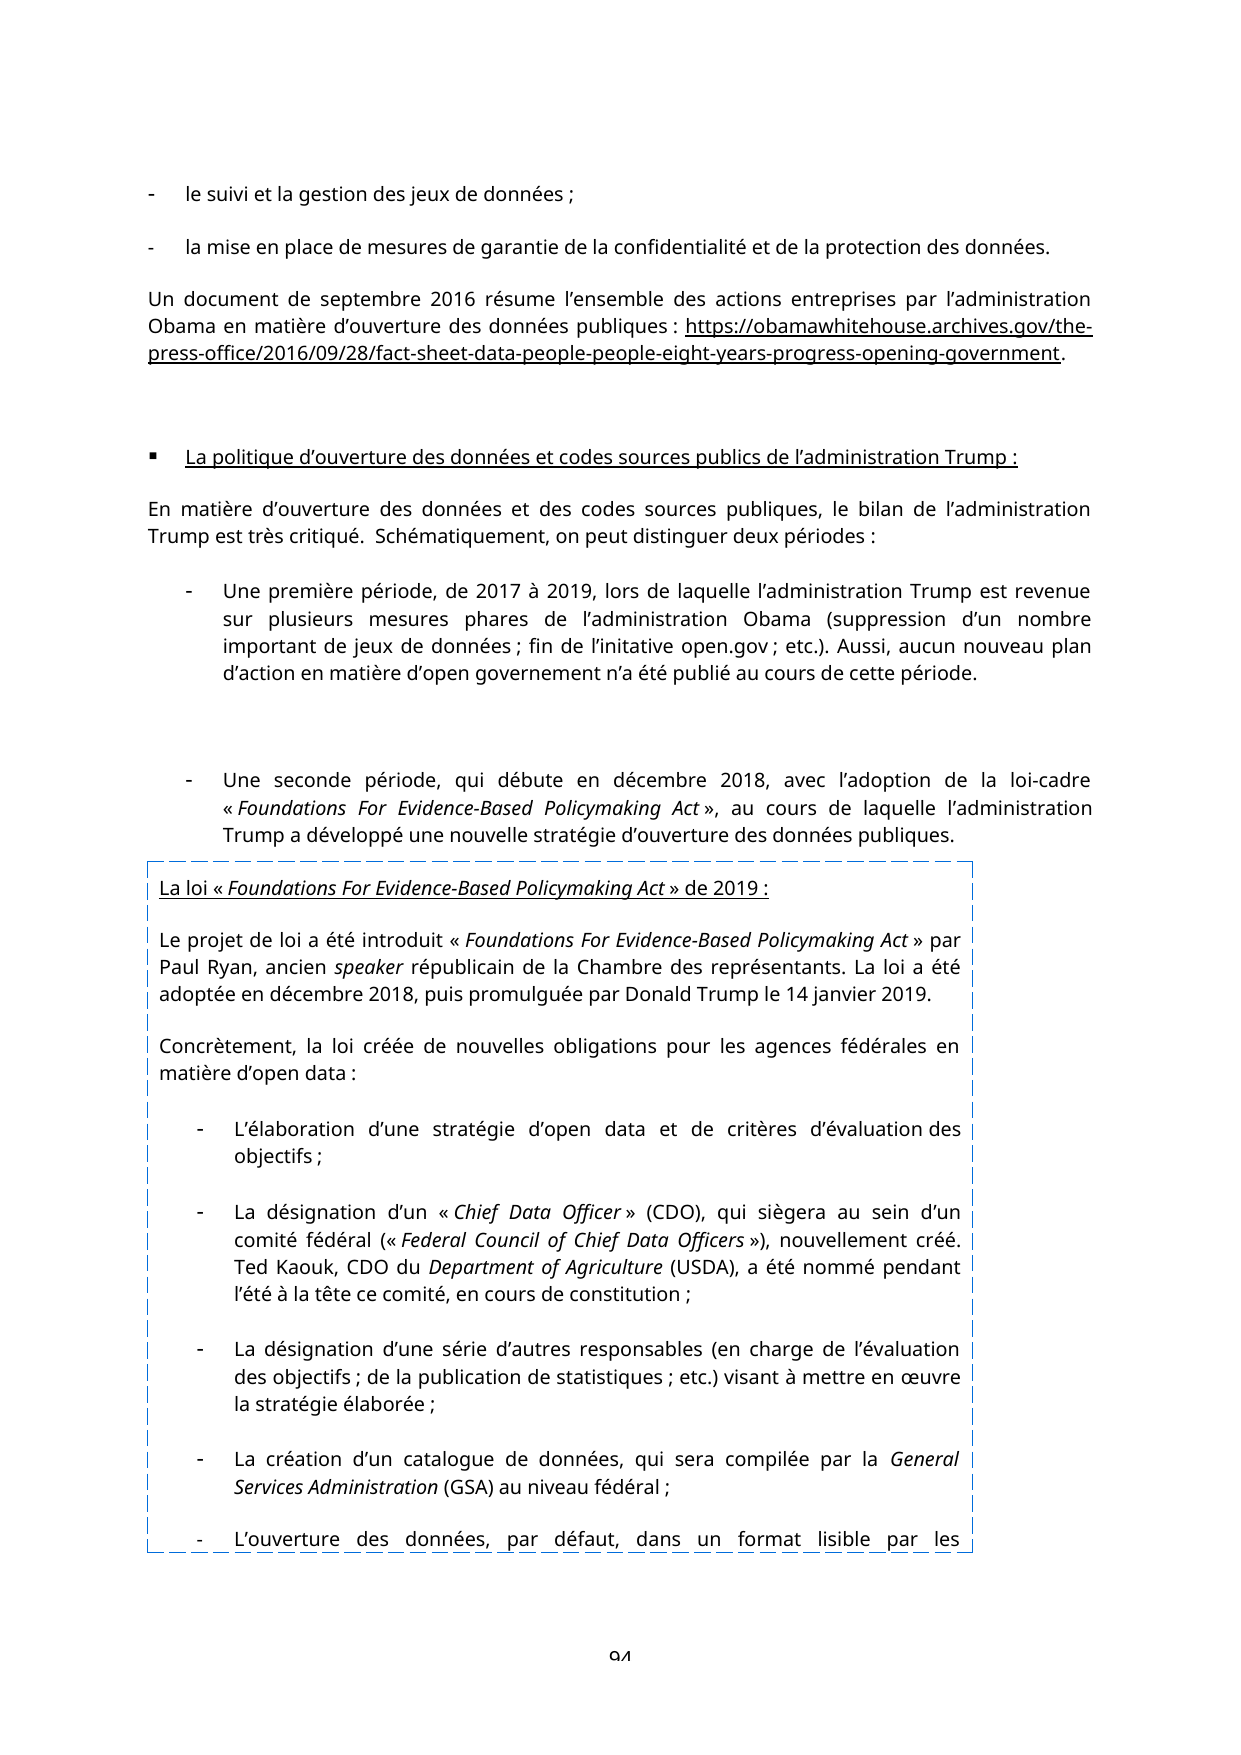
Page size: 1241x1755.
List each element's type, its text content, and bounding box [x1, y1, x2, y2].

table_header La loi « Foundations For Evidence-Based Policymaking Act » de 2019 : Le projet de loi a été introduit « Foundations For Evidence-Based Policymaking Act » par Paul Ryan, ancien speaker républicain de la Chambre des représentants. La loi a été adoptée en décembre 2018, puis promulguée par Donald Trump le 14 janvier 2019. Concrètement, la loi créée de nouvelles obligations pour les agences fédérales en matière d’open data : L’élaboration d’une stratégie d’open data et de critères d’évaluation des objectifs ; La désignation d’un « Chief Data Officer » (CDO), qui siègera au sein d’un comité fédéral (« Federal Council of Chief Data Officers »), nouvellement créé. Ted Kaouk, CDO du Department of Agriculture (USDA), a été nommé pendant l’été à la tête ce comité, en cours de constitution ; La désignation d’une série d’autres responsables (en charge de l’évaluation des objectifs ; de la publication de statistiques ; etc.) visant à mettre en œuvre la stratégie élaborée ; La création d’un catalogue de données, qui sera compilée par la General Services Administration (GSA) au niveau fédéral ; L’ouverture des données, par défaut, dans un format lisible par les [148, 861, 972, 1552]
list Une seconde période, qui débute en décembre 2018, avec l’adoption de la loi-cadre « Foundations For Evidence-Based Policymaking Act », au cours de laquelle l’administration Trump a développé une nouvelle stratégie d’ouverture des données publiques. [185, 763, 1093, 848]
list le suivi et la gestion des jeux de données ; [148, 177, 1093, 208]
list La politique d’ouverture des données et codes sources publics de l’administration Trump : [148, 443, 1093, 470]
list Une première période, de 2017 à 2019, lors de laquelle l’administration Trump est revenue sur plusieurs mesures phares de l’administration Obama (suppression d’un nombre important de jeux de données ; fin de l’initative open.gov ; etc.). Aussi, aucun nouveau plan d’action en matière d’open governement n’a été publié au cours de cette période. [185, 574, 1093, 686]
list la mise en place de mesures de garantie de la confidentialité et de la protection des données. [148, 233, 1093, 260]
text En matière d’ouverture des données et des codes sources publiques, le bilan de l’administration Trump est très critiqué. Schématiquement, on peut distinguer deux périodes : [148, 495, 1093, 549]
text Un document de septembre 2016 résume l’ensemble des actions entreprises par l’administration Obama en matière d’ouverture des données publiques : https://obamawhitehouse.archives.gov/the-press-office/2016/09/28/fact-sheet-data-people-people-eight-years-progress-opening-government. [148, 285, 1093, 366]
